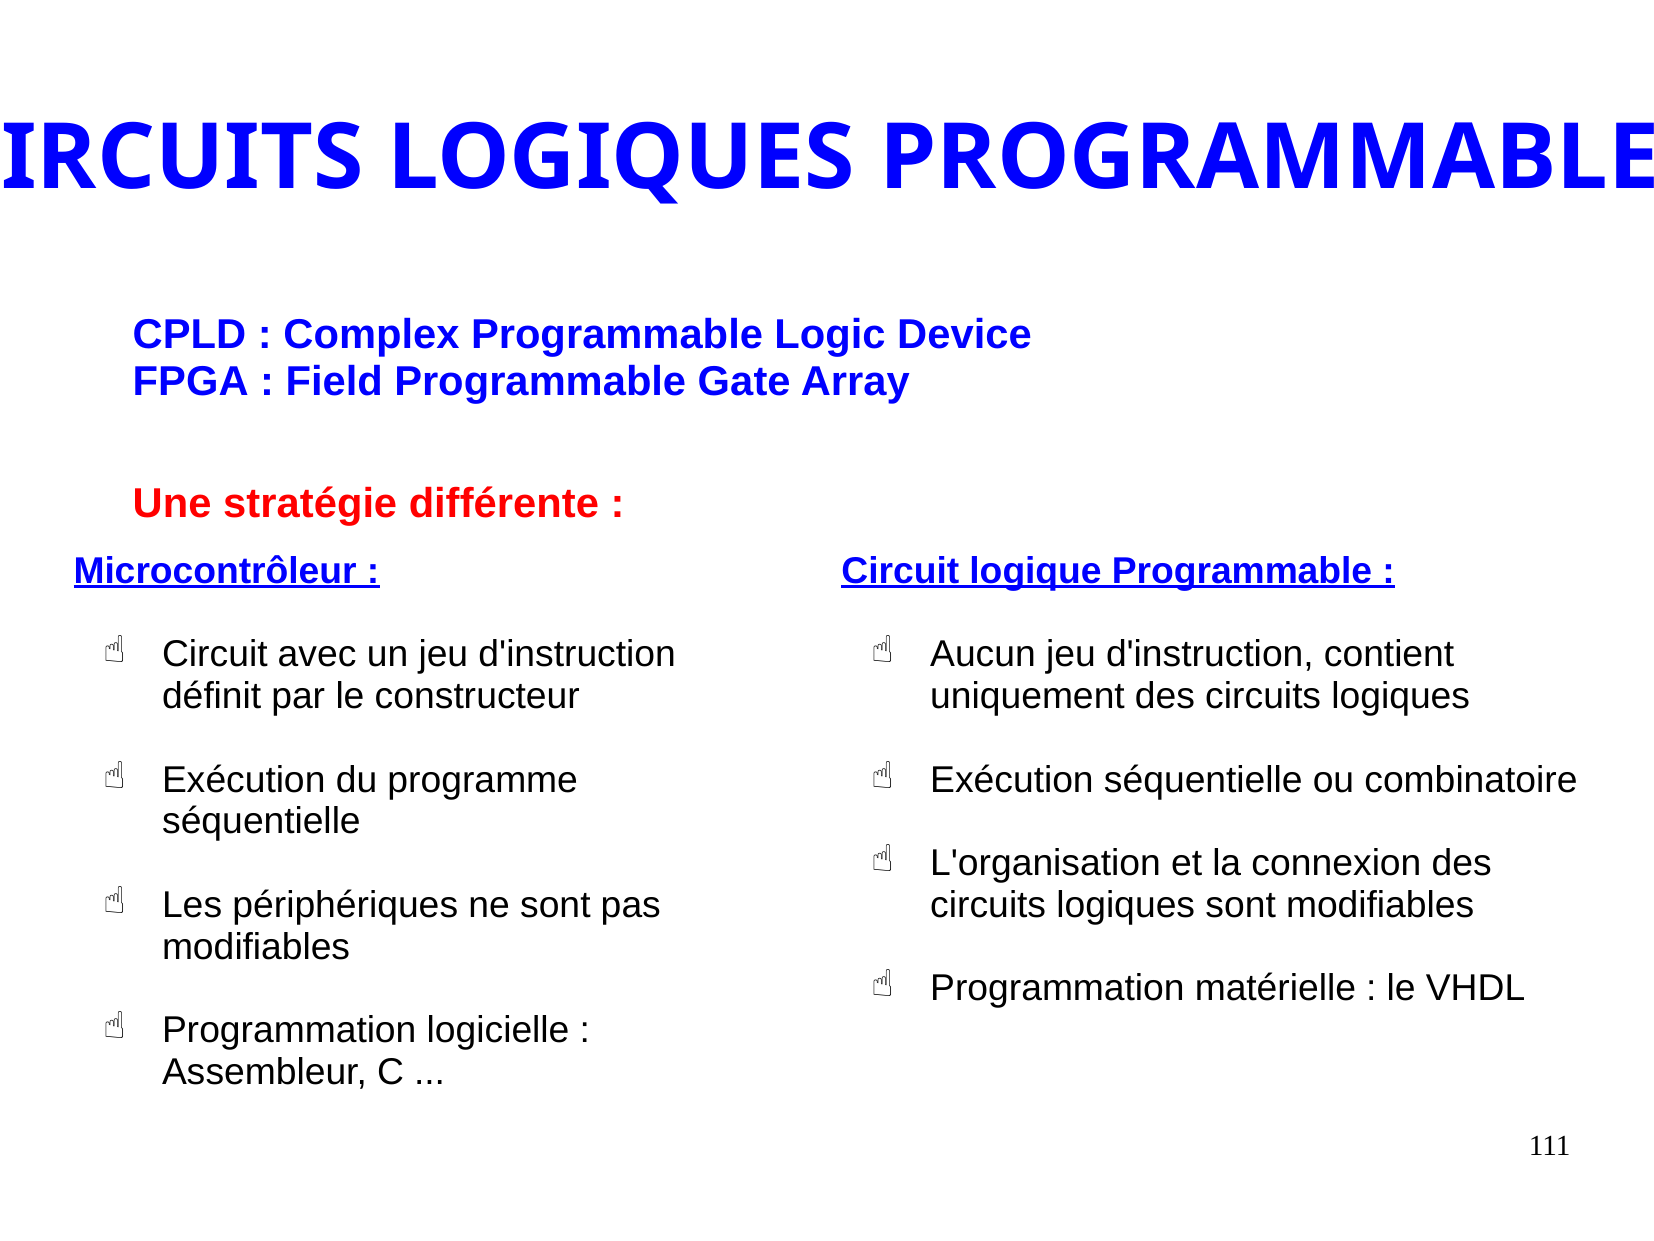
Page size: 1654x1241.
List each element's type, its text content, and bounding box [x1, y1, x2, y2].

text_box Une stratégie différente : [117, 472, 679, 542]
text_box Microcontrôleur : Circuit avec un jeu d'instruction définit par le constructeur Exécution du programme séquentielle Les périphériques ne sont pas modifiables Programmation logicielle : Assembleur, C ... [58, 542, 768, 1241]
text_box Circuit logique Programmable : Aucun jeu d'instruction, contient uniquement des circuits logiques Exécution séquentielle ou combinatoire L'organisation et la connexion des circuits logiques sont modifiables Programmation matérielle : le VHDL [826, 542, 1595, 1241]
text_box CPLD : Complex Programmable Logic Device FPGA : Field Programmable Gate Array [117, 303, 1447, 423]
title CIRCUITS LOGIQUES PROGRAMMABLES [0, 23, 1654, 282]
